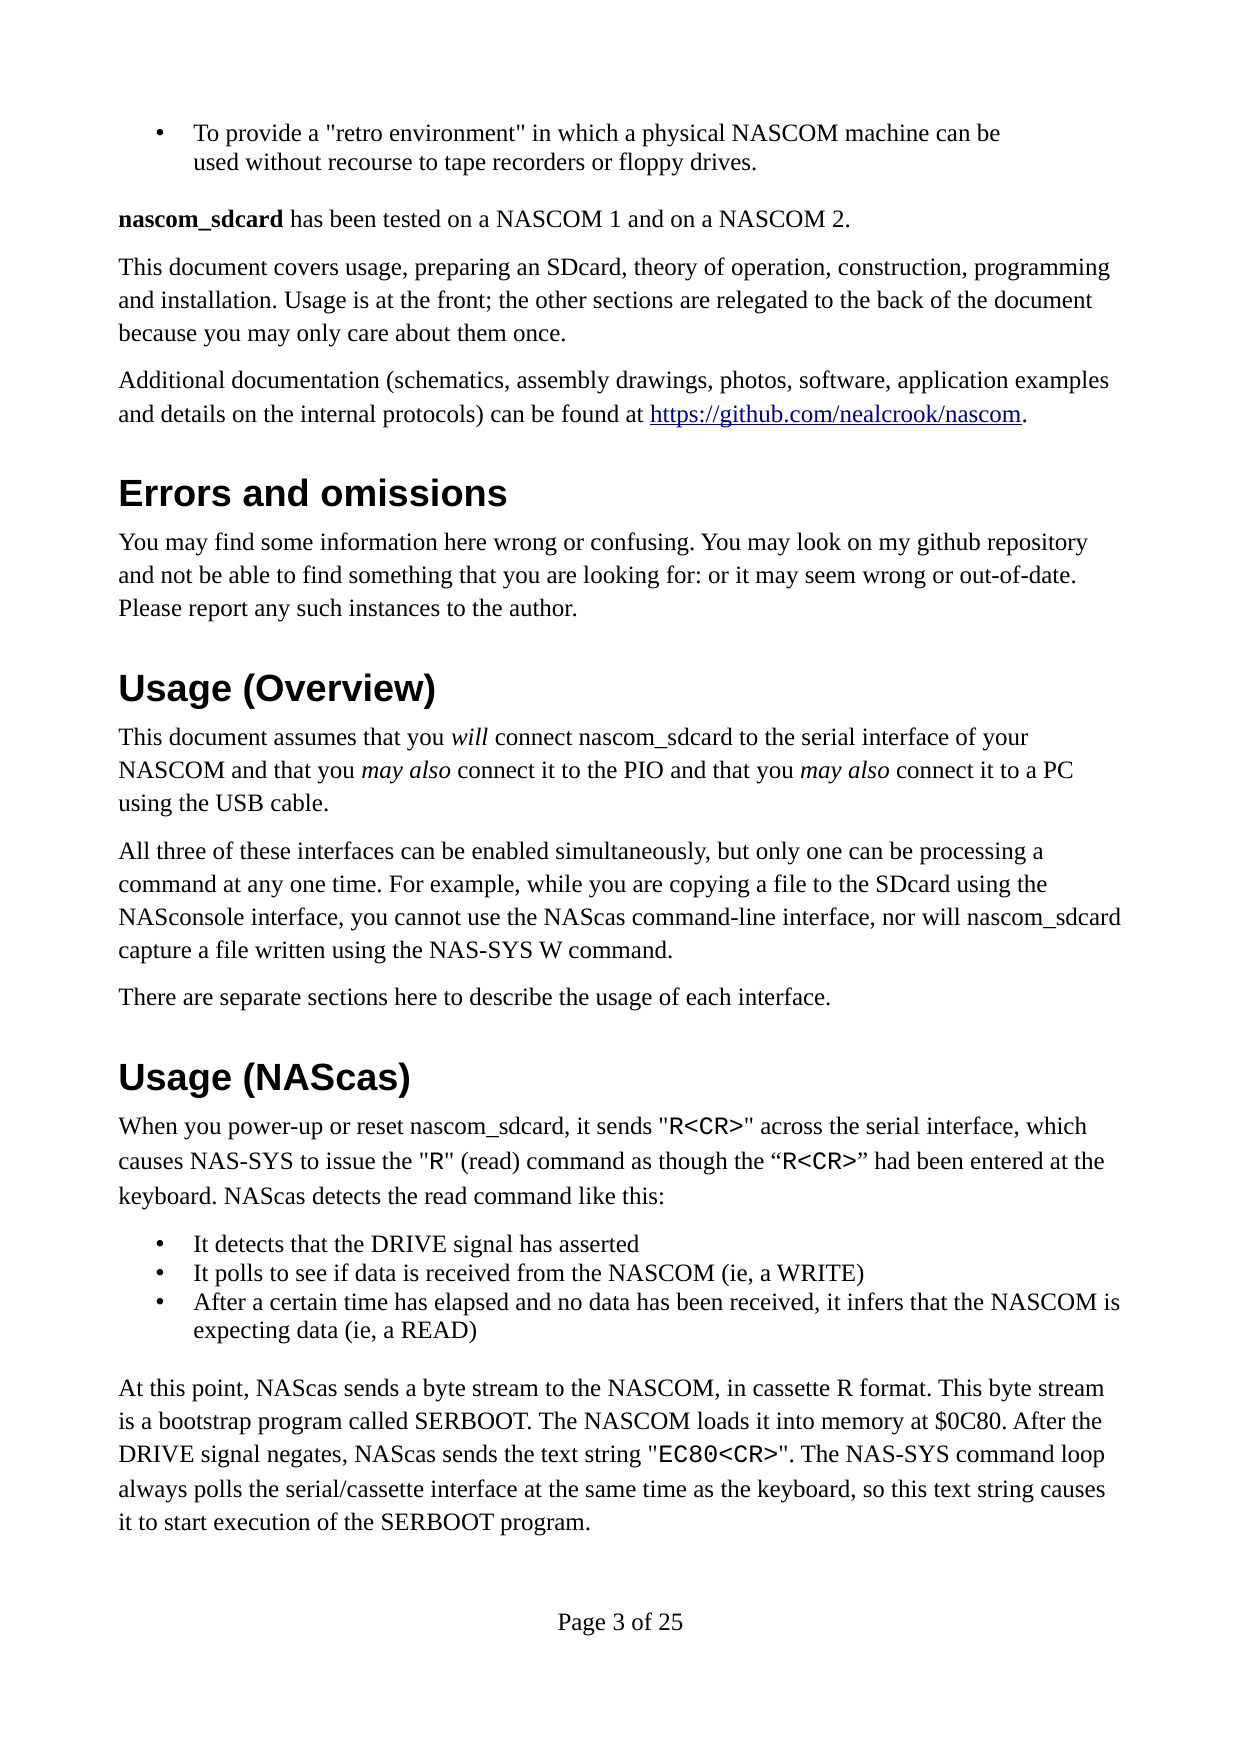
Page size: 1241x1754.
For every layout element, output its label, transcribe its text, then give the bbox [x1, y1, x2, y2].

text Additional documentation (schematics, assembly drawings, photos, software, application examples and details on the internal protocols) can be found at https://github.com/nealcrook/nascom. [118, 366, 1122, 427]
text There are separate sections here to describe the usage of each interface. [118, 982, 1122, 1011]
list It polls to see if data is received from the NASCOM (ie, a WRITE) [156, 1258, 1122, 1287]
text At this point, NAScas sends a byte stream to the NASCOM, in cassette R format. This byte stream is a bootstrap program called SERBOOT. The NASCOM loads it into memory at $0C80. After the DRIVE signal negates, NAScas sends the text string "EC80<CR>". The NAS-SYS command loop always polls the serial/cassette interface at the same time as the keyboard, so this text string causes it to start execution of the SERBOOT program. [118, 1373, 1122, 1536]
subtitle Usage (NAScas) [118, 1055, 1122, 1099]
list After a certain time has elapsed and no data has been received, it infers that the NASCOM is expecting data (ie, a READ) [156, 1287, 1122, 1344]
text When you power-up or reset nascom_sdcard, it sends "R<CR>" across the serial interface, which causes NAS-SYS to issue the "R" (read) command as though the “R<CR>” had been entered at the keyboard. NAScas detects the read command like this: [118, 1111, 1122, 1210]
list It detects that the DRIVE signal has asserted [156, 1229, 1122, 1258]
text nascom_sdcard has been tested on a NASCOM 1 and on a NASCOM 2. [118, 204, 1122, 233]
text This document assumes that you will connect nascom_sdcard to the serial interface of your NASCOM and that you may also connect it to the PIO and that you may also connect it to a PC using the USB cable. [118, 722, 1122, 817]
text All three of these interfaces can be enabled simultaneously, but only one can be processing a command at any one time. For example, while you are copying a file to the SDcard using the NASconsole interface, you cannot use the NAScas command-line interface, nor will nascom_sdcard capture a file written using the NAS-SYS W command. [118, 836, 1122, 964]
list To provide a "retro environment" in which a physical NASCOM machine can be used without recourse to tape recorders or floppy drives. [156, 118, 1122, 176]
text This document covers usage, preparing an SDcard, theory of operation, construction, programming and installation. Usage is at the front; the other sections are relegated to the back of the document because you may only care about them once. [118, 252, 1122, 347]
subtitle Errors and omissions [118, 471, 1122, 515]
subtitle Usage (Overview) [118, 666, 1122, 710]
text You may find some information here wrong or confusing. You may look on my github repository and not be able to find something that you are looking for: or it may seem wrong or out-of-date. Please report any such instances to the author. [118, 527, 1122, 622]
